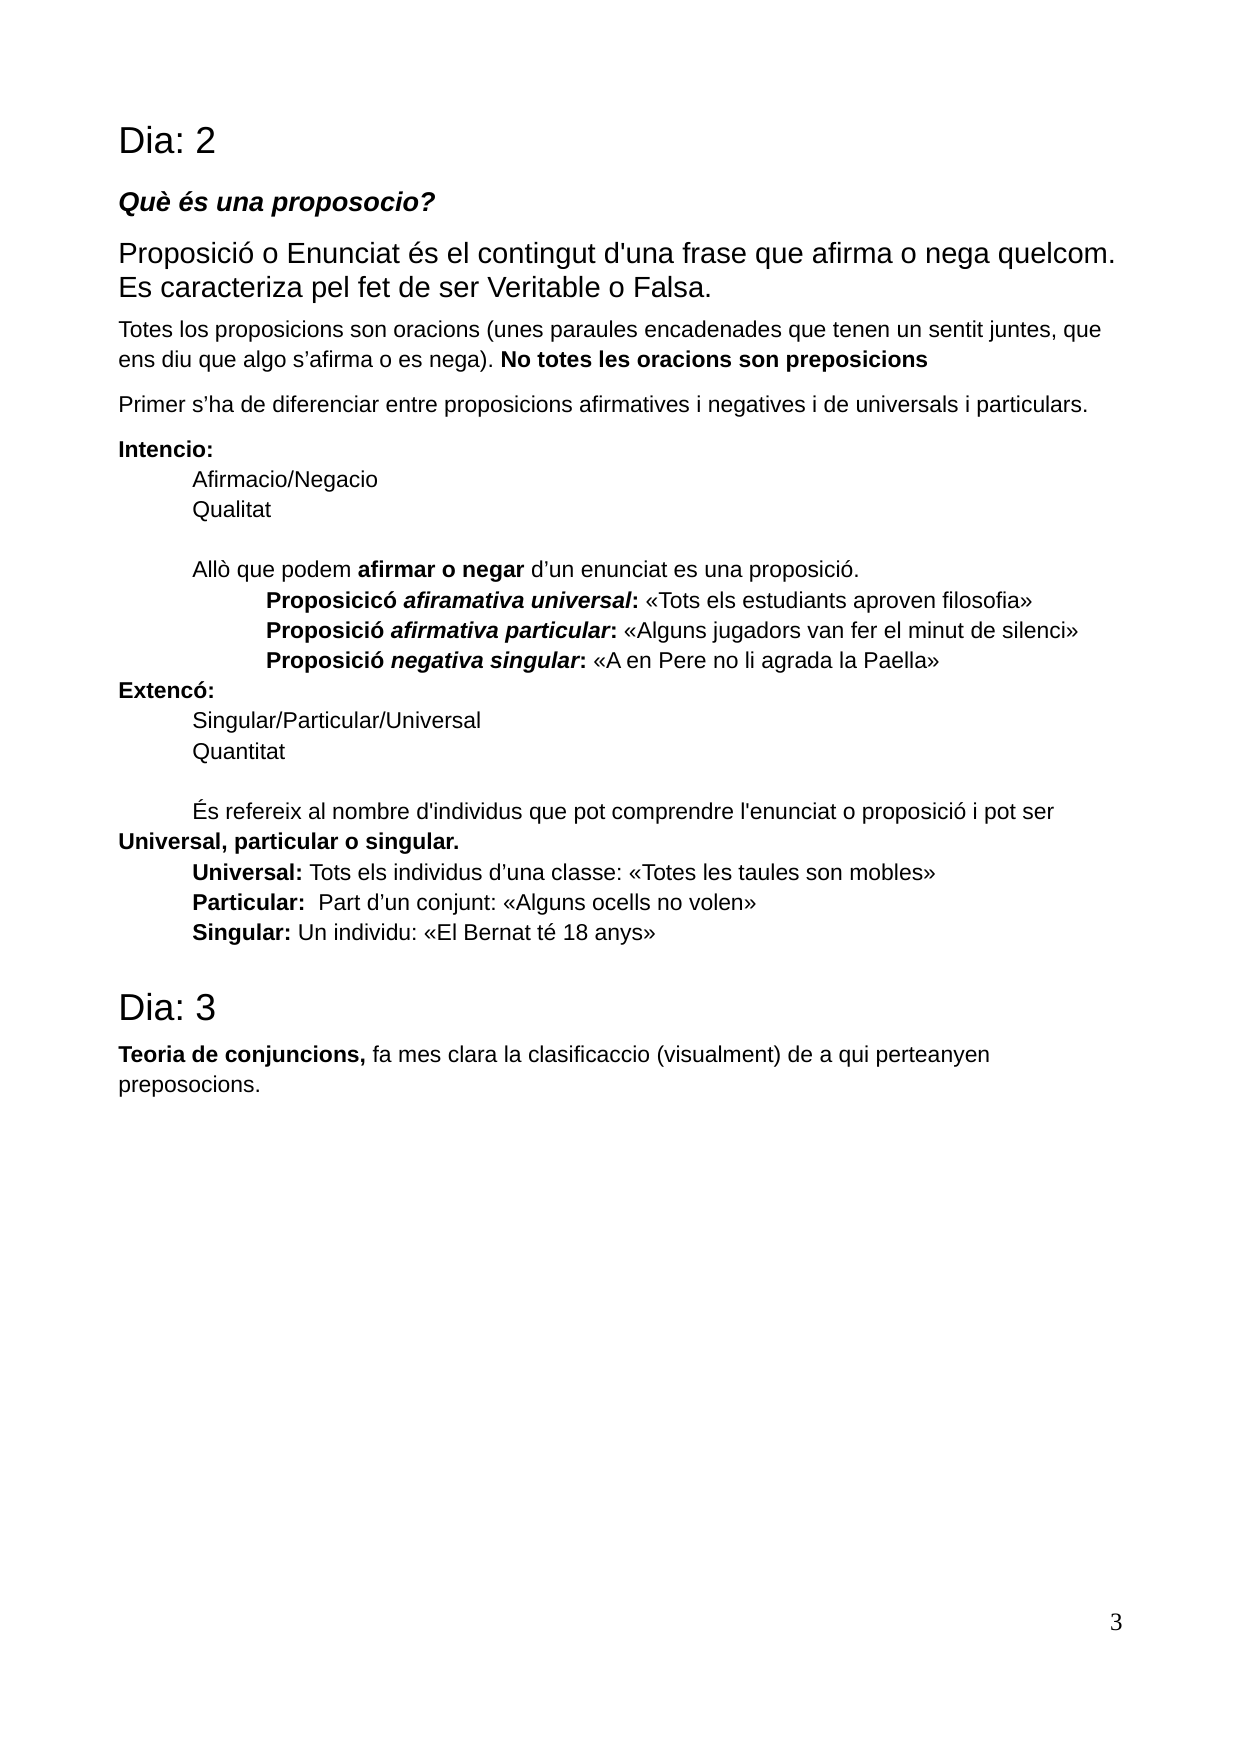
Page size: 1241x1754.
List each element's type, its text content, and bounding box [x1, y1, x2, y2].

text És refereix al nombre d'individus que pot comprendre l'enunciat o proposició i pot ser Universal, particular o singular. [118, 798, 1122, 855]
text Quantitat [118, 738, 1122, 764]
subtitle Dia: 2 [118, 118, 1122, 161]
text Afirmacio/Negacio [118, 466, 1122, 492]
text Totes los proposicions son oracions (unes paraules encadenades que tenen un sentit juntes, que ens diu que algo s’afirma o es nega). No totes les oracions son preposicions [118, 316, 1122, 372]
text Allò que podem afirmar o negar d’un enunciat es una proposició. [118, 556, 1122, 583]
text Universal: Tots els individus d’una classe: «Totes les taules son mobles» [118, 858, 1122, 885]
text Proposicicó afiramativa universal: «Tots els estudiants aproven filosofia» [118, 587, 1122, 613]
subtitle Dia: 3 [118, 986, 1122, 1029]
text Proposició afirmativa particular: «Alguns jugadors van fer el minut de silenci» [118, 617, 1122, 643]
text Particular: Part d’un conjunt: «Alguns ocells no volen» [118, 889, 1122, 915]
text Intencio: [118, 436, 1122, 462]
text Teoria de conjuncions, fa mes clara la clasificaccio (visualment) de a qui perteanyen preposocions. [118, 1041, 1122, 1098]
text Extencó: [118, 677, 1122, 704]
text Proposició negativa singular: «A en Pere no li agrada la Paella» [118, 647, 1122, 673]
subtitle Què és una proposocio? [118, 186, 1122, 217]
text Qualitat [118, 496, 1122, 522]
subtitle Proposició o Enunciat és el contingut d'una frase que afirma o nega quelcom. Es caracteriza pel fet de ser Veritable o Falsa. [118, 236, 1122, 303]
text Singular: Un individu: «El Bernat té 18 anys» [118, 919, 1122, 945]
text Primer s’ha de diferenciar entre proposicions afirmatives i negatives i de universals i particulars. [118, 391, 1122, 417]
text Singular/Particular/Universal [118, 707, 1122, 734]
